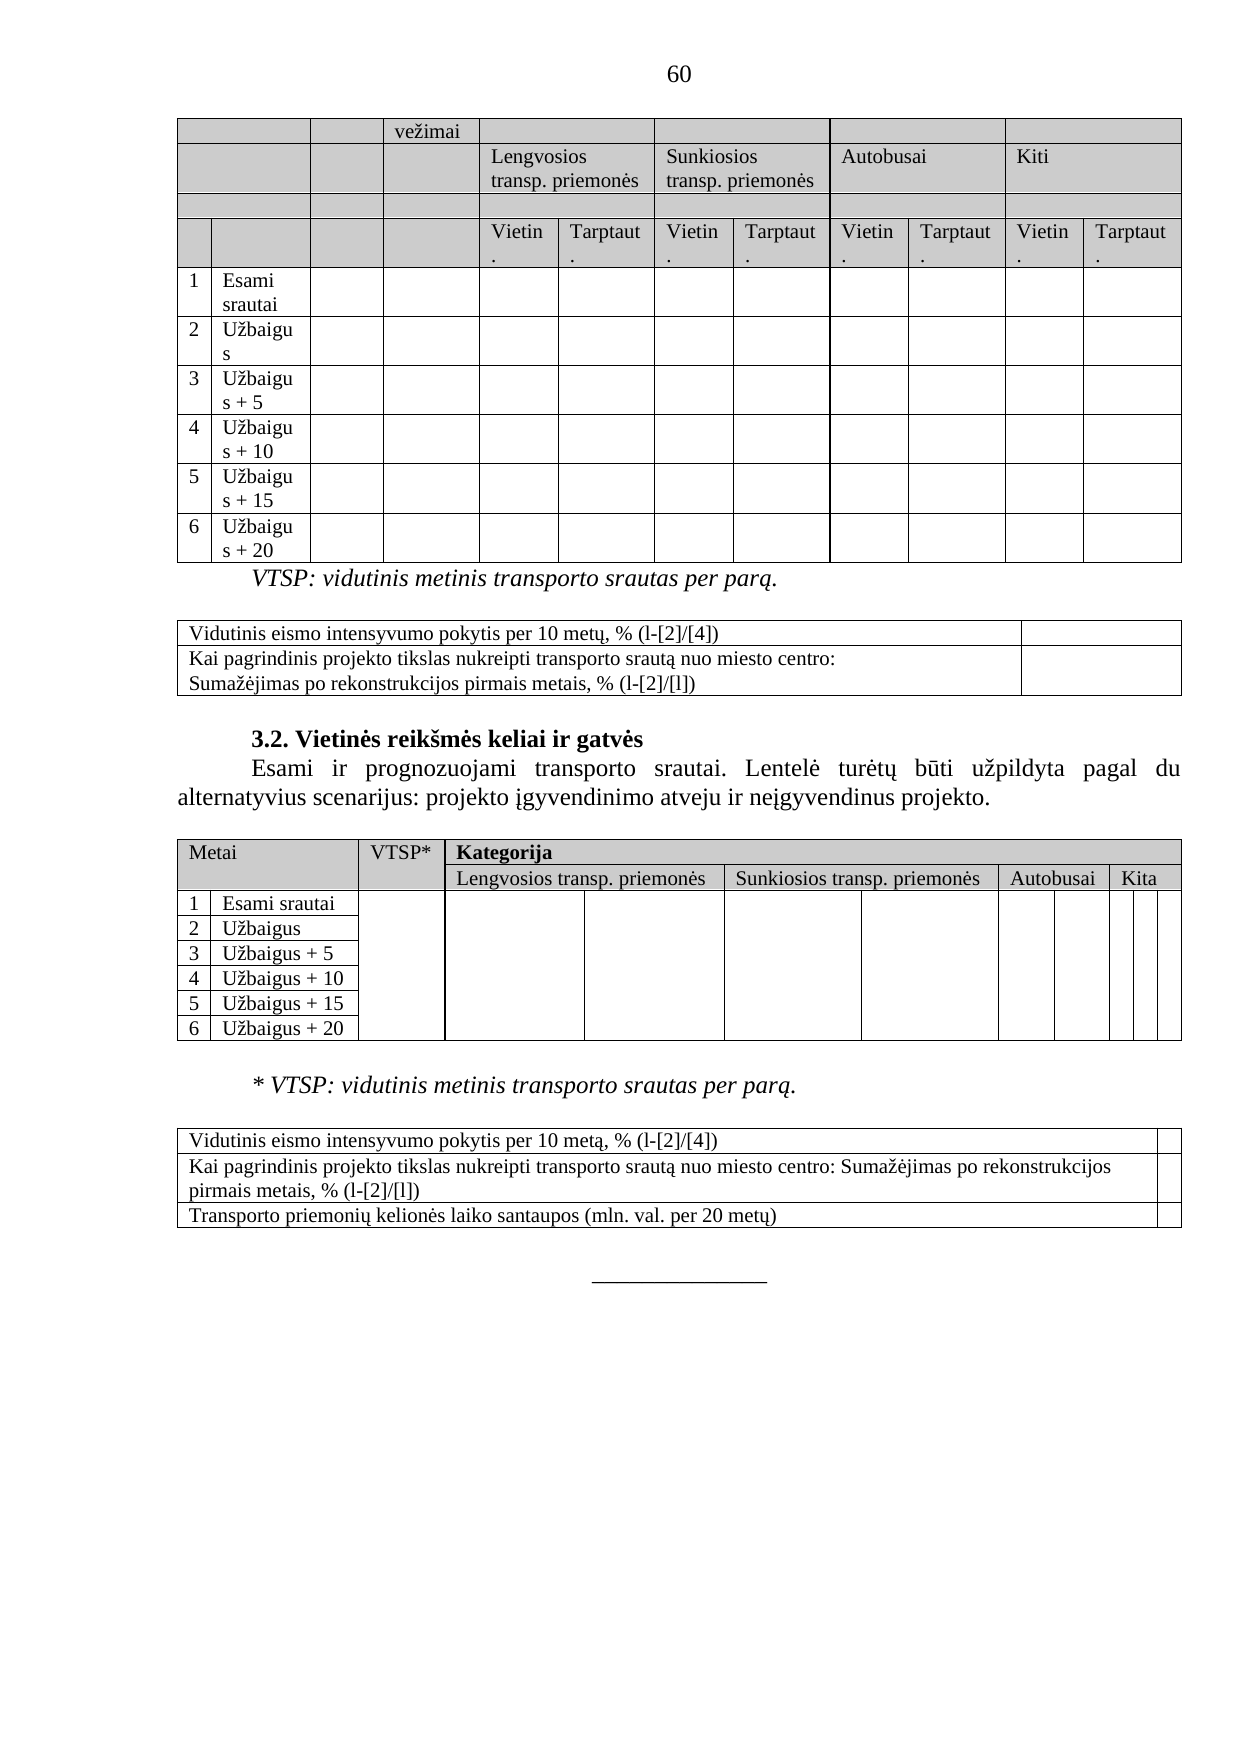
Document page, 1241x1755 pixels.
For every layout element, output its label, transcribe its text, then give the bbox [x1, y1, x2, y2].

table_header [1022, 621, 1181, 645]
table_cell Esami srautai [212, 268, 310, 316]
table_cell Vietin. [831, 219, 908, 267]
table_cell [1084, 317, 1181, 365]
table_cell Kiti [1006, 144, 1181, 192]
table_cell [725, 891, 861, 1040]
table_cell [178, 144, 310, 192]
table_cell [559, 464, 654, 512]
table_cell [311, 415, 383, 463]
table_header Kategorija [446, 840, 1181, 864]
table_cell [1084, 464, 1181, 512]
table_cell [1006, 268, 1083, 316]
table_cell [655, 464, 733, 512]
table_cell [480, 317, 558, 365]
table_cell [831, 415, 908, 463]
table_cell [1084, 268, 1181, 316]
table_cell Vietin. [1006, 219, 1083, 267]
table_cell [311, 268, 383, 316]
table_cell [1084, 415, 1181, 463]
table_cell [311, 194, 383, 217]
table_cell [831, 194, 1005, 217]
table_header vežimai [384, 119, 479, 143]
table_header [1006, 119, 1181, 143]
table_cell Užbaigus [212, 317, 310, 365]
table_cell Kai pagrindinis projekto tikslas nukreipti transporto srautą nuo miesto centro: Sumažėjimas po rekonstrukcijos pirmais metais, % (l-[2]/[l]) [178, 646, 1021, 694]
table_cell 1 [178, 891, 210, 914]
table_cell 4 [178, 415, 211, 463]
table_cell [384, 317, 479, 365]
table_cell [1022, 646, 1181, 694]
table_cell [384, 514, 479, 562]
table_header [480, 119, 654, 143]
table_cell Kita [1110, 865, 1181, 889]
table_cell [831, 317, 908, 365]
table_cell 2 [178, 317, 211, 365]
table_cell [384, 268, 479, 316]
table_cell 5 [178, 991, 210, 1015]
table_cell Užbaigus + 20 [212, 514, 310, 562]
table_header [311, 119, 383, 143]
table_cell 1 [178, 268, 211, 316]
table_cell [1006, 194, 1181, 217]
table_cell [1055, 891, 1109, 1040]
table_cell [384, 144, 479, 192]
table_cell [909, 366, 1005, 414]
table_cell [384, 415, 479, 463]
text 3.2. Vietinės reikšmės keliai ir gatvės [177, 724, 1181, 753]
table_cell [1006, 415, 1083, 463]
table_cell [655, 366, 733, 414]
table_cell Tarptaut. [734, 219, 829, 267]
table_cell 3 [178, 941, 210, 965]
table_cell [909, 317, 1005, 365]
table_cell [1006, 514, 1083, 562]
table_cell [480, 415, 558, 463]
table_cell Transporto priemonių kelionės laiko santaupos (mln. val. per 20 metų) [178, 1203, 1157, 1227]
table_cell [359, 891, 444, 1040]
table_cell [384, 194, 479, 217]
table_cell [585, 891, 724, 1040]
table_header [831, 119, 1005, 143]
table_cell [831, 268, 908, 316]
table_cell 4 [178, 966, 210, 990]
table_cell Esami srautai [211, 891, 358, 914]
table_cell [559, 317, 654, 365]
table_cell [831, 514, 908, 562]
table_cell [734, 268, 829, 316]
table_cell [655, 514, 733, 562]
table_cell [559, 366, 654, 414]
table_header Vidutinis eismo intensyvumo pokytis per 10 metą, % (l-[2]/[4]) [178, 1129, 1157, 1152]
table_cell Tarptaut. [559, 219, 654, 267]
table_cell [734, 415, 829, 463]
table_cell [311, 317, 383, 365]
table_cell [311, 366, 383, 414]
table_cell [734, 464, 829, 512]
table_cell [559, 514, 654, 562]
table_cell [559, 415, 654, 463]
table_cell 6 [178, 1016, 210, 1040]
table_cell [384, 219, 479, 267]
table_cell [999, 891, 1054, 1040]
table_cell Autobusai [831, 144, 1005, 192]
table_cell [734, 366, 829, 414]
table_cell [1084, 366, 1181, 414]
table_cell [178, 194, 310, 217]
table_cell [909, 415, 1005, 463]
table_cell 6 [178, 514, 211, 562]
table_cell [1006, 317, 1083, 365]
table_cell Vietin. [655, 219, 733, 267]
table_cell [1006, 366, 1083, 414]
table_header [178, 119, 310, 143]
table_cell Autobusai [999, 865, 1109, 889]
table_cell [1134, 891, 1157, 1040]
table_cell [559, 268, 654, 316]
table_cell Kai pagrindinis projekto tikslas nukreipti transporto srautą nuo miesto centro: Sumažėjimas po rekonstrukcijos pirmais metais, % (l-[2]/[l]) [178, 1154, 1157, 1202]
table_cell [734, 317, 829, 365]
table_cell Vietin. [480, 219, 558, 267]
table_cell [734, 514, 829, 562]
table_cell [1084, 514, 1181, 562]
table_cell [909, 514, 1005, 562]
text Esami ir prognozuojami transporto srautai. Lentelė turėtų būti užpildyta pagal du alternatyvius scenarijus: projekto įgyvendinimo atveju ir neįgyvendinus projekto. [177, 753, 1181, 811]
table_cell [1158, 891, 1181, 1040]
table_cell Lengvosios transp. priemonės [480, 144, 654, 192]
table_cell [178, 219, 211, 267]
table_cell [311, 219, 383, 267]
table_cell Užbaigus + 20 [211, 1016, 358, 1040]
table_cell [1110, 891, 1133, 1040]
table_cell Užbaigus + 10 [211, 966, 358, 990]
table_cell [655, 317, 733, 365]
table_cell [212, 219, 310, 267]
table_cell [655, 268, 733, 316]
table_header Metai [178, 840, 358, 889]
table_cell [311, 144, 383, 192]
table_cell Užbaigus + 15 [211, 991, 358, 1015]
table_cell Užbaigus + 10 [212, 415, 310, 463]
table_cell [446, 891, 584, 1040]
table_cell 2 [178, 916, 210, 940]
table_header Vidutinis eismo intensyvumo pokytis per 10 metų, % (l-[2]/[4]) [178, 621, 1021, 645]
table_cell Lengvosios transp. priemonės [446, 865, 724, 889]
text * VTSP: vidutinis metinis transporto srautas per parą. [177, 1070, 1181, 1099]
table_header VTSP* [359, 840, 444, 889]
table_header [655, 119, 829, 143]
text ______________ [177, 1257, 1181, 1285]
table_cell [480, 194, 654, 217]
table_cell [831, 464, 908, 512]
table_cell [1158, 1203, 1181, 1227]
table_cell [831, 366, 908, 414]
text VTSP: vidutinis metinis transporto srautas per parą. [177, 563, 1181, 591]
table_cell Tarptaut. [1084, 219, 1181, 267]
table_cell Užbaigus + 5 [212, 366, 310, 414]
table_cell [655, 194, 829, 217]
table_cell [384, 366, 479, 414]
table_cell [909, 268, 1005, 316]
table_cell [480, 514, 558, 562]
table_cell Sunkiosios transp. priemonės [725, 865, 998, 889]
table_cell [311, 464, 383, 512]
table_cell Užbaigus + 5 [211, 941, 358, 965]
table_header [1158, 1129, 1181, 1152]
table_cell [862, 891, 998, 1040]
table_cell [311, 514, 383, 562]
table_cell Sunkiosios transp. priemonės [655, 144, 829, 192]
table_cell [480, 268, 558, 316]
table_cell [655, 415, 733, 463]
table_cell Užbaigus [211, 916, 358, 940]
table_cell Tarptaut. [909, 219, 1005, 267]
table_cell Užbaigus + 15 [212, 464, 310, 512]
table_cell 5 [178, 464, 211, 512]
table_cell [1158, 1154, 1181, 1202]
table_cell 3 [178, 366, 211, 414]
table_cell [480, 366, 558, 414]
table_cell [1006, 464, 1083, 512]
table_cell [384, 464, 479, 512]
table_cell [909, 464, 1005, 512]
table_cell [480, 464, 558, 512]
